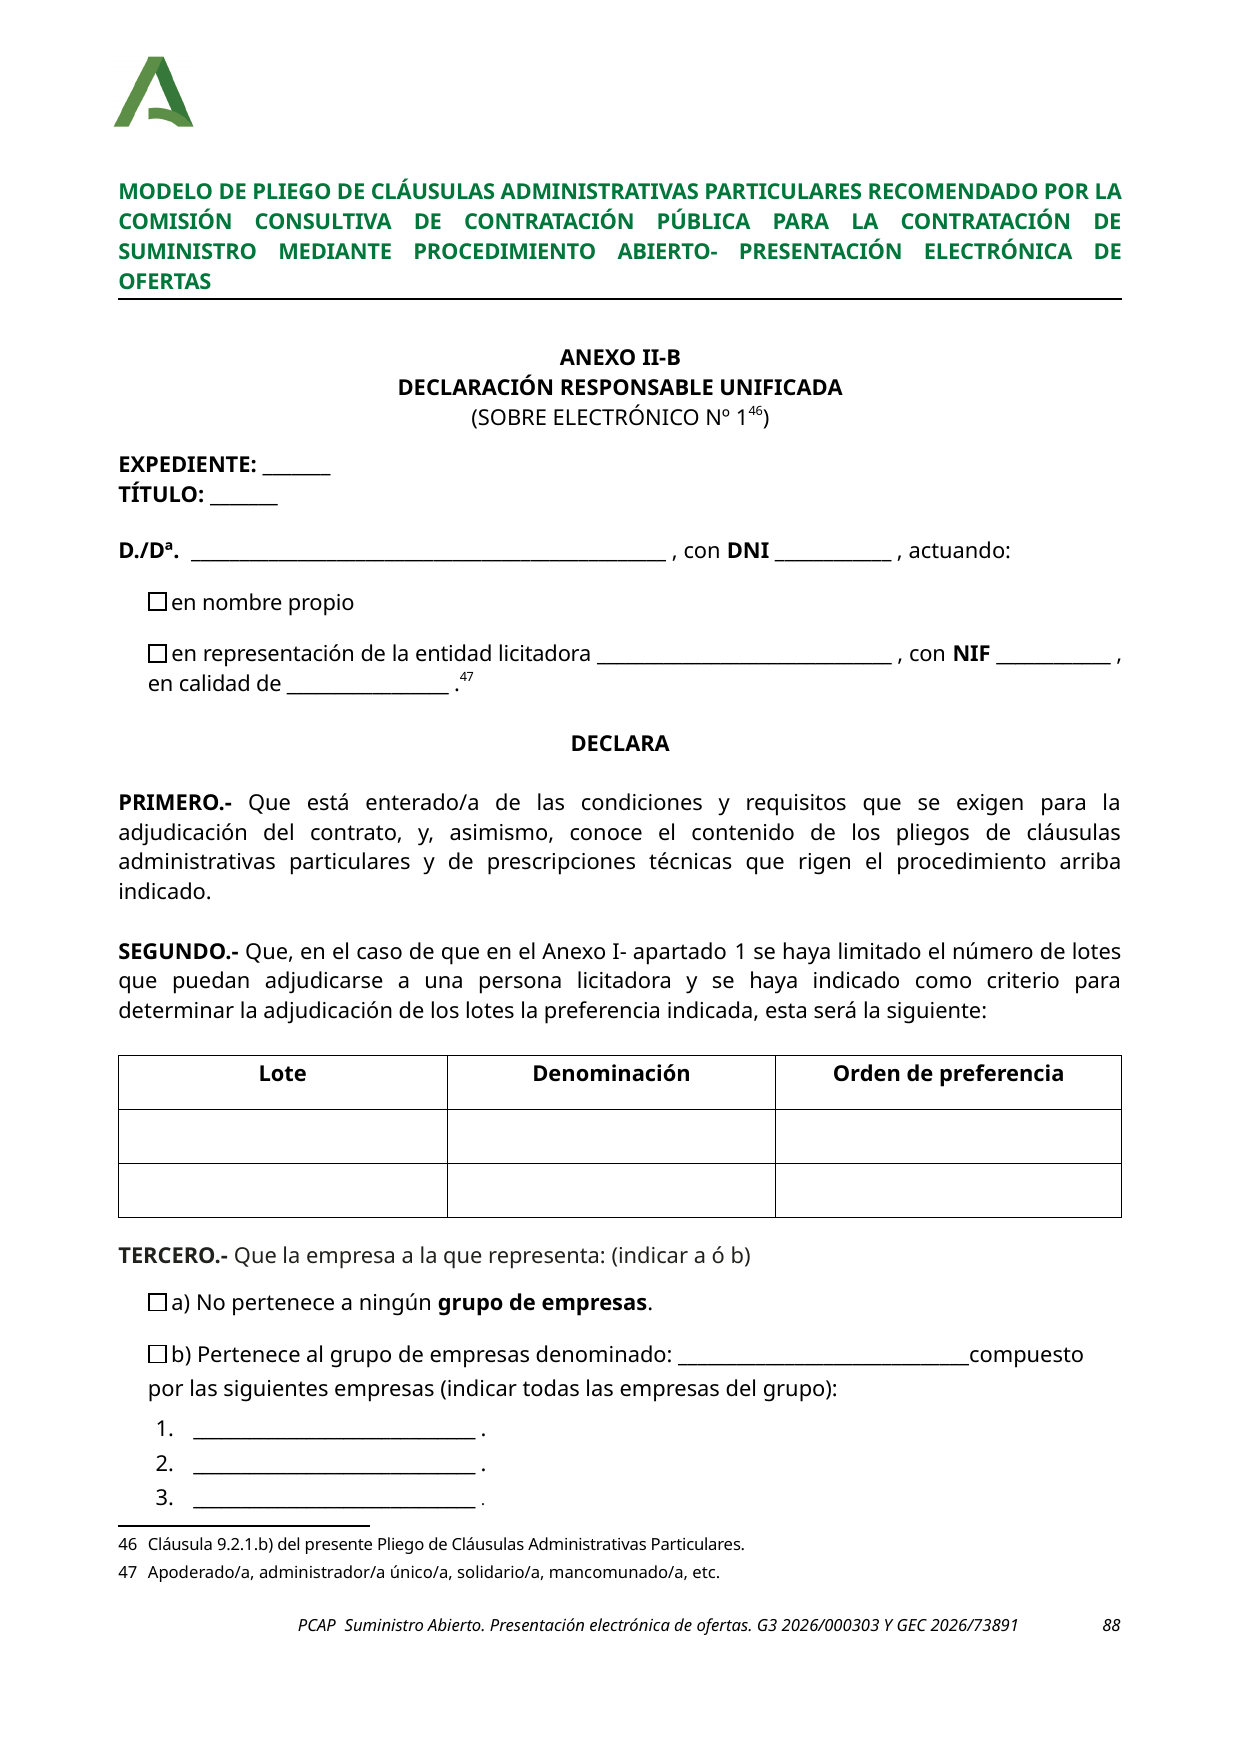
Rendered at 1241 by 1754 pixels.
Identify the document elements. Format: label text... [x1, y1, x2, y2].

text en nombre propio [148, 587, 1122, 616]
table_cell [448, 1110, 775, 1163]
table_cell [448, 1164, 775, 1216]
table_cell [776, 1110, 1121, 1163]
text PRIMERO.- Que está enterado/a de las condiciones y requisitos que se exigen para la adjudicación del contrato, y, asimismo, conoce el contenido de los pliegos de cláusulas administrativas particulares y de prescripciones técnicas que rigen el procedimiento arriba indicado. [118, 787, 1122, 906]
list ______________________________ . [155, 1413, 1122, 1443]
table_header Denominación [448, 1056, 775, 1109]
table_cell [119, 1110, 447, 1163]
text Cláusula 9.2.1.b) del presente Pliego de Cláusulas Administrativas Particulares. [118, 1532, 1122, 1555]
table_header Orden de preferencia [776, 1056, 1121, 1109]
text D./Dª. _________________________________________________ , con DNI ____________ , actuando: [118, 535, 1122, 564]
text en representación de la entidad licitadora _______________________________ , con NIF ____________ , en calidad de _________________ . [148, 638, 1122, 698]
table_cell [119, 1164, 447, 1216]
table_header Lote [119, 1056, 447, 1109]
text Apoderado/a, administrador/a único/a, solidario/a, mancomunado/a, etc. [118, 1561, 1122, 1584]
text b) Pertenece al grupo de empresas denominado: ______________________________compuesto por las siguientes empresas (indicar todas las empresas del grupo): [148, 1339, 1122, 1403]
text TERCERO.- Que la empresa a la que representa: (indicar a ó b) [118, 1240, 1122, 1269]
text DECLARACIÓN RESPONSABLE UNIFICADA [118, 372, 1122, 402]
text EXPEDIENTE: _______ [118, 449, 1122, 479]
list ______________________________ . [155, 1447, 1122, 1477]
text MODELO DE PLIEGO DE CLÁUSULAS ADMINISTRATIVAS PARTICULARES RECOMENDADO POR LA COMISIÓN CONSULTIVA DE CONTRATACIÓN PÚBLICA PARA LA CONTRATACIÓN DE SUMINISTRO MEDIANTE PROCEDIMIENTO ABIERTO- PRESENTACIÓN ELECTRÓNICA DE OFERTAS [118, 176, 1122, 298]
text TÍTULO: _______ [118, 479, 1122, 509]
list ______________________________ . [155, 1482, 1122, 1511]
text SEGUNDO.- Que, en el caso de que en el Anexo I- apartado 1 se haya limitado el número de lotes que puedan adjudicarse a una persona licitadora y se haya indicado como criterio para determinar la adjudicación de los lotes la preferencia indicada, esta será la siguiente: [118, 936, 1122, 1025]
picture [109, 52, 198, 131]
text (SOBRE ELECTRÓNICO Nº 1) [118, 402, 1122, 431]
table_cell [776, 1164, 1121, 1216]
text DECLARA [118, 727, 1122, 757]
text a) No pertenece a ningún grupo de empresas. [148, 1287, 1122, 1317]
text ANEXO II-B [118, 342, 1122, 372]
